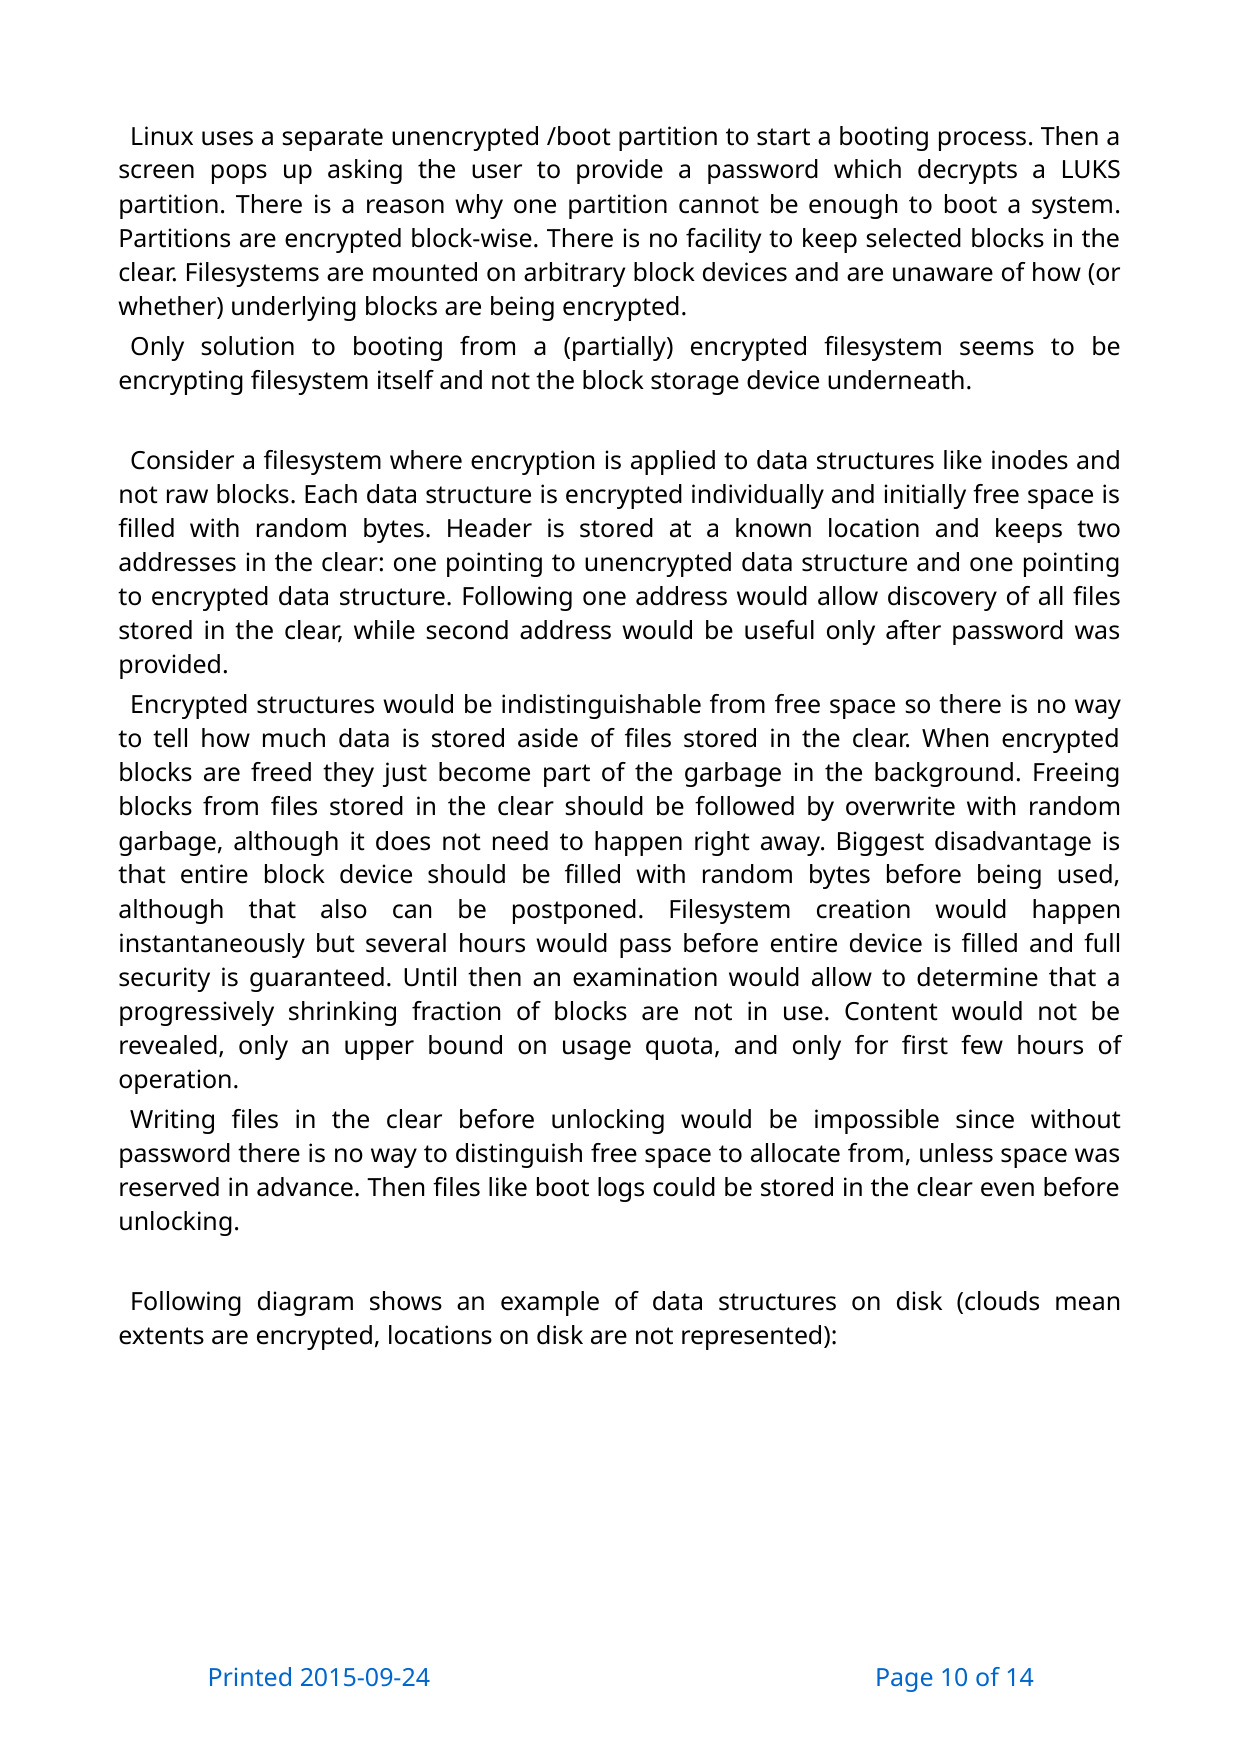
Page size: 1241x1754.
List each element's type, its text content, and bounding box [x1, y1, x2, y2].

text Only solution to booting from a (partially) encrypted filesystem seems to be encrypting filesystem itself and not the block storage device underneath. [118, 328, 1122, 397]
text Following diagram shows an example of data structures on disk (clouds mean extents are encrypted, locations on disk are not represented): [118, 1284, 1122, 1352]
text Linux uses a separate unencrypted /boot partition to start a booting process. Then a screen pops up asking the user to provide a password which decrypts a LUKS partition. There is a reason why one partition cannot be enough to boot a system. Partitions are encrypted block-wise. There is no facility to keep selected blocks in the clear. Filesystems are mounted on arbitrary block devices and are unaware of how (or whether) underlying blocks are being encrypted. [118, 118, 1122, 322]
text Writing files in the clear before unlocking would be impossible since without password there is no way to distinguish free space to allocate from, unless space was reserved in advance. Then files like boot logs could be stored in the clear even before unlocking. [118, 1102, 1122, 1238]
text Consider a filesystem where encryption is applied to data structures like inodes and not raw blocks. Each data structure is encrypted individually and initially free space is filled with random bytes. Header is stored at a known location and keeps two addresses in the clear: one pointing to unencrypted data structure and one pointing to encrypted data structure. Following one address would allow discovery of all files stored in the clear, while second address would be useful only after password was provided. [118, 442, 1122, 681]
text Encrypted structures would be indistinguishable from free space so there is no way to tell how much data is stored aside of files stored in the clear. When encrypted blocks are freed they just become part of the garbage in the background. Freeing blocks from files stored in the clear should be followed by overwrite with random garbage, although it does not need to happen right away. Biggest disadvantage is that entire block device should be filled with random bytes before being used, although that also can be postponed. Filesystem creation would happen instantaneously but several hours would pass before entire device is filled and full security is guaranteed. Until then an examination would allow to determine that a progressively shrinking fraction of blocks are not in use. Content would not be revealed, only an upper bound on usage quota, and only for first few hours of operation. [118, 687, 1122, 1096]
